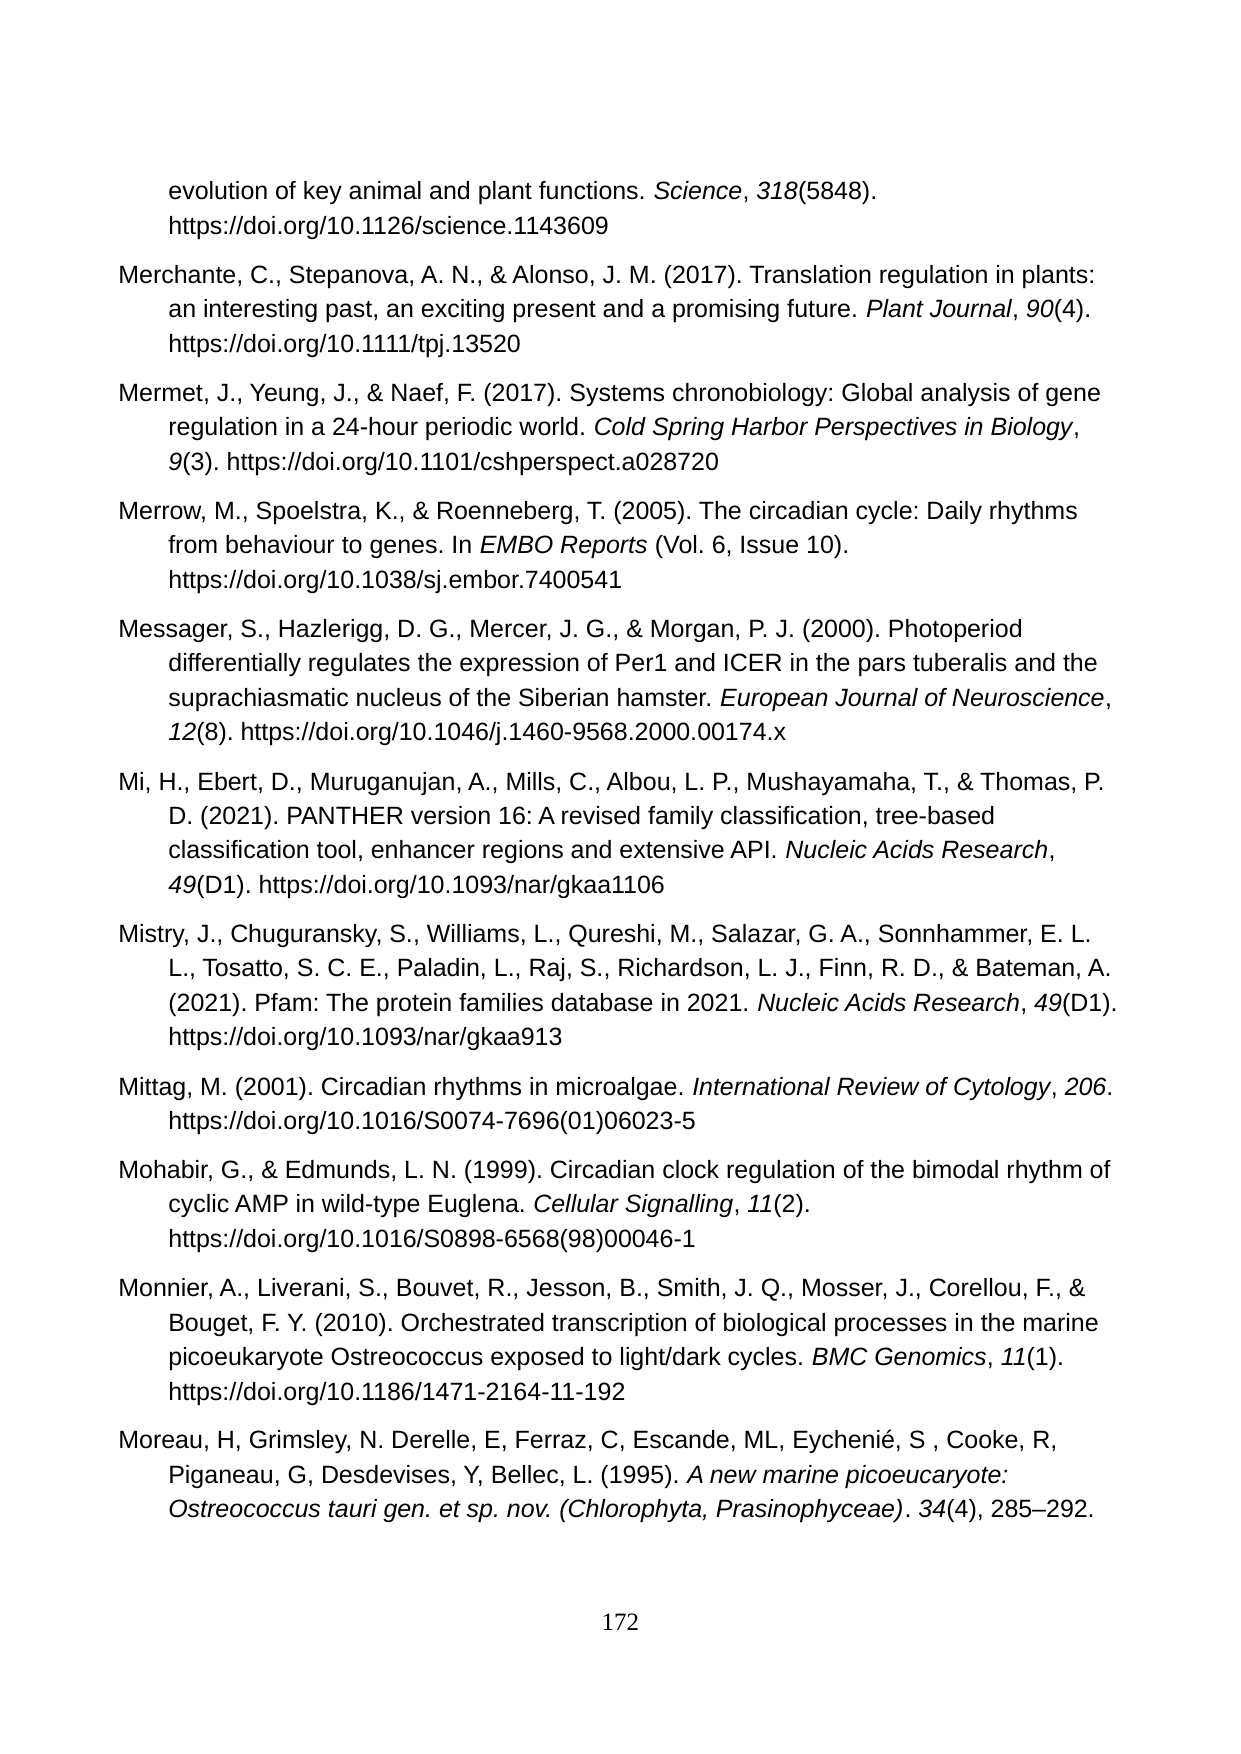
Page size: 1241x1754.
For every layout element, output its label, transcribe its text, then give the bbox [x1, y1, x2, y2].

text Merchante, C., Stepanova, A. N., & Alonso, J. M. (2017). Translation regulation in plants: an interesting past, an exciting present and a promising future. Plant Journal, 90(4). https://doi.org/10.1111/tpj.13520 [118, 260, 1122, 358]
text evolution of key animal and plant functions. Science, 318(5848). https://doi.org/10.1126/science.1143609 [118, 176, 1122, 239]
text Mistry, J., Chuguransky, S., Williams, L., Qureshi, M., Salazar, G. A., Sonnhammer, E. L. L., Tosatto, S. C. E., Paladin, L., Raj, S., Richardson, L. J., Finn, R. D., & Bateman, A. (2021). Pfam: The protein families database in 2021. Nucleic Acids Research, 49(D1). https://doi.org/10.1093/nar/gkaa913 [118, 919, 1122, 1051]
text Mi, H., Ebert, D., Muruganujan, A., Mills, C., Albou, L. P., Mushayamaha, T., & Thomas, P. D. (2021). PANTHER version 16: A revised family classification, tree-based classification tool, enhancer regions and extensive API. Nucleic Acids Research, 49(D1). https://doi.org/10.1093/nar/gkaa1106 [118, 766, 1122, 899]
text Monnier, A., Liverani, S., Bouvet, R., Jesson, B., Smith, J. Q., Mosser, J., Corellou, F., & Bouget, F. Y. (2010). Orchestrated transcription of biological processes in the marine picoeukaryote Ostreococcus exposed to light/dark cycles. BMC Genomics, 11(1). https://doi.org/10.1186/1471-2164-11-192 [118, 1273, 1122, 1405]
text Moreau, H, Grimsley, N. Derelle, E, Ferraz, C, Escande, ML, Eychenié, S , Cooke, R, Piganeau, G, Desdevises, Y, Bellec, L. (1995). A new marine picoeucaryote: Ostreococcus tauri gen. et sp. nov. (Chlorophyta, Prasinophyceae). 34(4), 285–292. [118, 1426, 1122, 1523]
text Mittag, M. (2001). Circadian rhythms in microalgae. International Review of Cytology, 206. https://doi.org/10.1016/S0074-7696(01)06023-5 [118, 1071, 1122, 1135]
text Messager, S., Hazlerigg, D. G., Mercer, J. G., & Morgan, P. J. (2000). Photoperiod differentially regulates the expression of Per1 and ICER in the pars tuberalis and the suprachiasmatic nucleus of the Siberian hamster. European Journal of Neuroscience, 12(8). https://doi.org/10.1046/j.1460-9568.2000.00174.x [118, 614, 1122, 746]
text Mohabir, G., & Edmunds, L. N. (1999). Circadian clock regulation of the bimodal rhythm of cyclic AMP in wild-type Euglena. Cellular Signalling, 11(2). https://doi.org/10.1016/S0898-6568(98)00046-1 [118, 1155, 1122, 1253]
text Merrow, M., Spoelstra, K., & Roenneberg, T. (2005). The circadian cycle: Daily rhythms from behaviour to genes. In EMBO Reports (Vol. 6, Issue 10). https://doi.org/10.1038/sj.embor.7400541 [118, 496, 1122, 594]
text Mermet, J., Yeung, J., & Naef, F. (2017). Systems chronobiology: Global analysis of gene regulation in a 24-hour periodic world. Cold Spring Harbor Perspectives in Biology, 9(3). https://doi.org/10.1101/cshperspect.a028720 [118, 378, 1122, 476]
